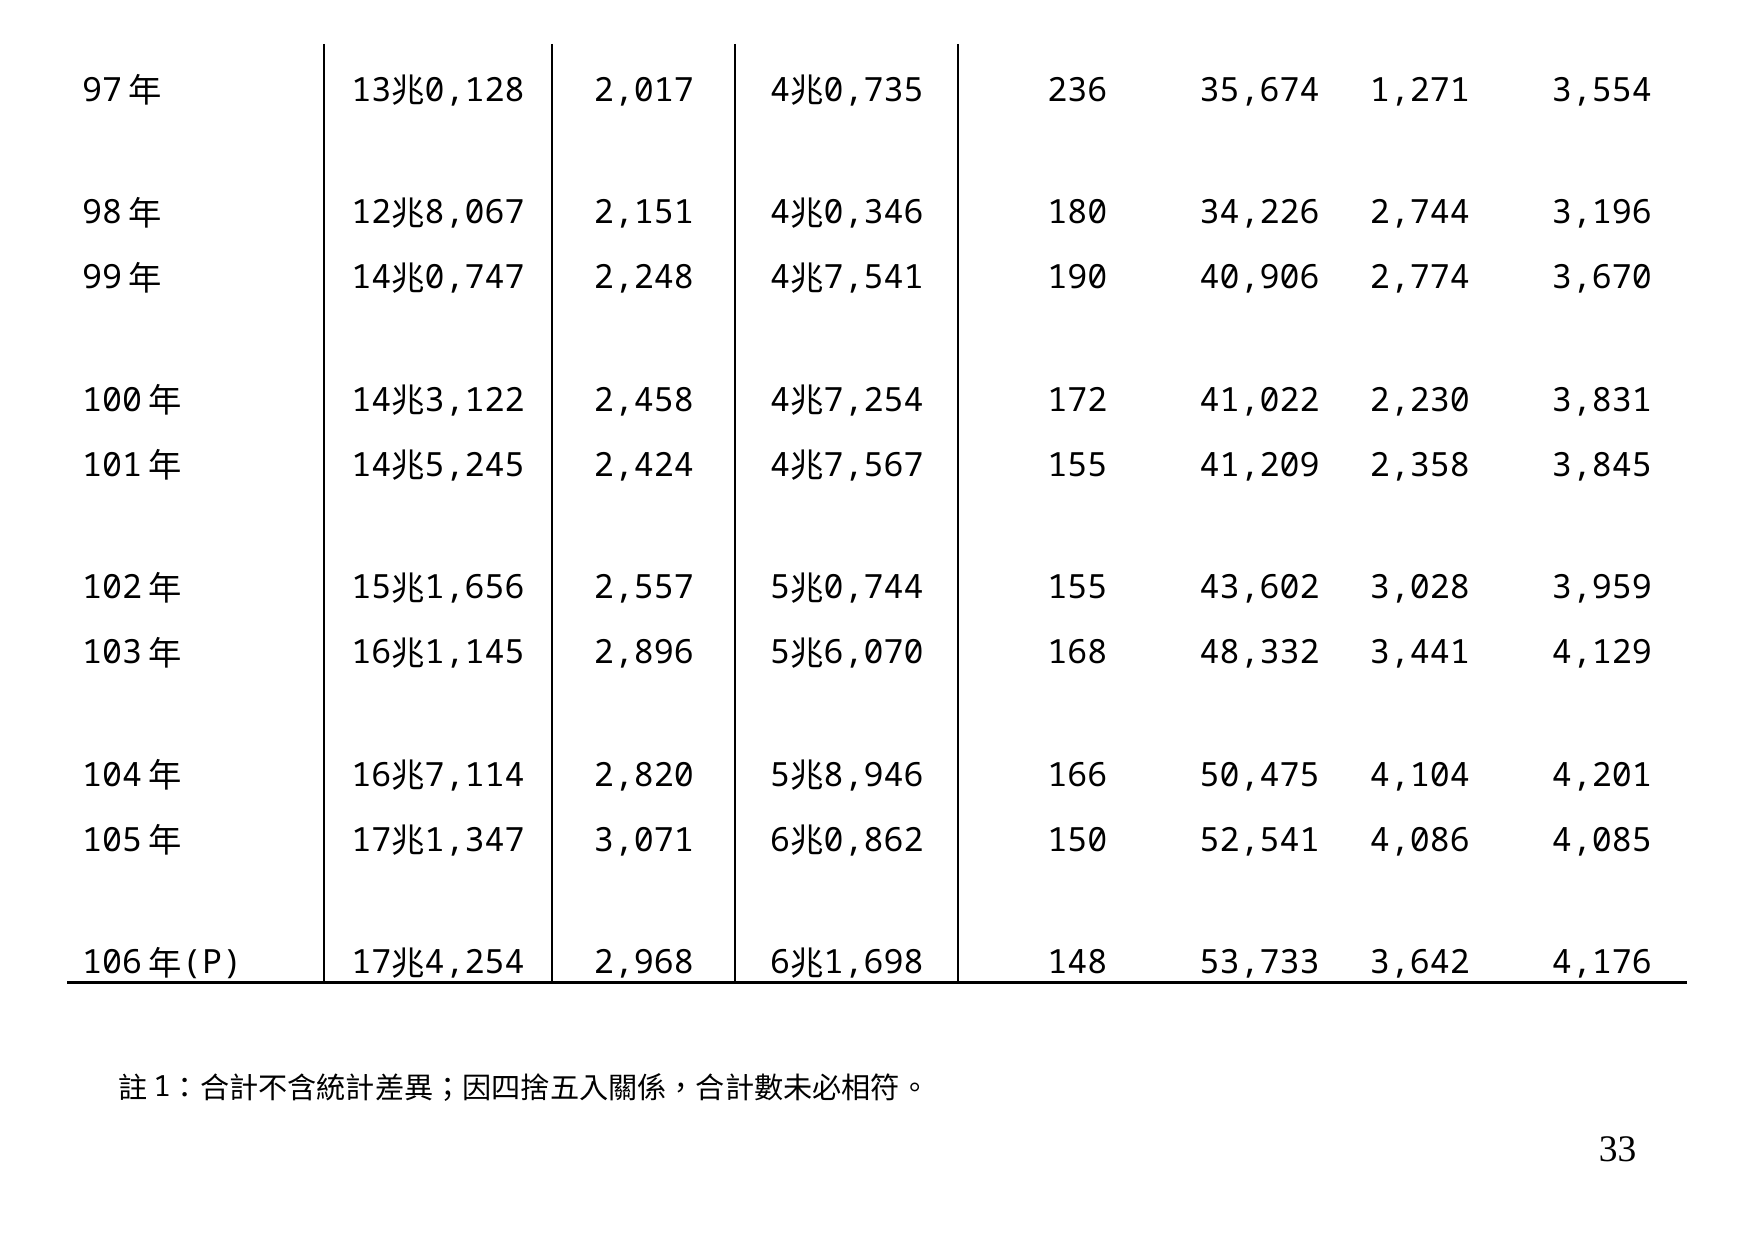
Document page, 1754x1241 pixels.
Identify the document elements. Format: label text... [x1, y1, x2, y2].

table_cell 155 [959, 486, 1196, 606]
table_cell 190 [959, 231, 1196, 299]
table_cell 97年 [67, 44, 323, 111]
table_cell 4兆7,541 [736, 231, 957, 299]
table_cell 41,209 [1196, 419, 1322, 486]
table_cell 48,332 [1196, 606, 1322, 674]
table_cell 5兆6,070 [736, 606, 957, 674]
table_cell 99年 [67, 231, 323, 299]
table_cell 101年 [67, 419, 323, 486]
table_cell 168 [959, 606, 1196, 674]
table_cell 98年 [67, 111, 323, 231]
table_cell 3,959 [1516, 486, 1687, 606]
table_cell 14兆5,245 [325, 419, 551, 486]
text 註1：合計不含統計差異；因四捨五入關係，合計數未必相符。 [118, 1044, 1636, 1106]
table_cell 2,458 [553, 299, 734, 419]
table_cell 2,820 [553, 674, 734, 794]
table_cell 2,968 [553, 861, 734, 981]
table_cell 35,674 [1196, 44, 1322, 111]
table_cell 5兆0,744 [736, 486, 957, 606]
table_cell 172 [959, 299, 1196, 419]
table_cell 41,022 [1196, 299, 1322, 419]
table_cell 103年 [67, 606, 323, 674]
table_cell 148 [959, 861, 1196, 981]
table_cell 16兆1,145 [325, 606, 551, 674]
table_cell 4,129 [1516, 606, 1687, 674]
table_cell 17兆1,347 [325, 794, 551, 861]
table_cell 2,248 [553, 231, 734, 299]
table_cell 14兆3,122 [325, 299, 551, 419]
table_cell 100年 [67, 299, 323, 419]
table_cell 4,201 [1516, 674, 1687, 794]
table_cell 2,358 [1323, 419, 1516, 486]
table_cell 4兆7,567 [736, 419, 957, 486]
table_cell 2,557 [553, 486, 734, 606]
table_cell 4,176 [1516, 861, 1687, 981]
table_cell 1,271 [1323, 44, 1516, 111]
table_cell 17兆4,254 [325, 861, 551, 981]
table_cell 14兆0,747 [325, 231, 551, 299]
table_cell 16兆7,114 [325, 674, 551, 794]
table_cell 2,017 [553, 44, 734, 111]
table_cell 4,104 [1323, 674, 1516, 794]
table_cell 3,642 [1323, 861, 1516, 981]
table_cell 3,071 [553, 794, 734, 861]
table_cell 105年 [67, 794, 323, 861]
table_cell 3,554 [1516, 44, 1687, 111]
table_cell 2,896 [553, 606, 734, 674]
table_cell 4兆0,735 [736, 44, 957, 111]
table_cell 3,670 [1516, 231, 1687, 299]
table_cell 40,906 [1196, 231, 1322, 299]
table_cell 3,845 [1516, 419, 1687, 486]
table_cell 2,230 [1323, 299, 1516, 419]
table_cell 155 [959, 419, 1196, 486]
table_cell 3,441 [1323, 606, 1516, 674]
table_cell 12兆8,067 [325, 111, 551, 231]
table_cell 3,831 [1516, 299, 1687, 419]
table_cell 34,226 [1196, 111, 1322, 231]
table_cell 4,086 [1323, 794, 1516, 861]
table_cell 180 [959, 111, 1196, 231]
table_cell 4兆0,346 [736, 111, 957, 231]
table_cell 6兆1,698 [736, 861, 957, 981]
table_cell 2,424 [553, 419, 734, 486]
table_cell 3,028 [1323, 486, 1516, 606]
table_cell 2,744 [1323, 111, 1516, 231]
table_cell 6兆0,862 [736, 794, 957, 861]
table_cell 15兆1,656 [325, 486, 551, 606]
table_cell 150 [959, 794, 1196, 861]
table_cell 4兆7,254 [736, 299, 957, 419]
table_cell 104年 [67, 674, 323, 794]
table_cell 166 [959, 674, 1196, 794]
table_cell 102年 [67, 486, 323, 606]
table_cell 236 [959, 44, 1196, 111]
table_cell 2,151 [553, 111, 734, 231]
table_cell 4,085 [1516, 794, 1687, 861]
table_cell 50,475 [1196, 674, 1322, 794]
table_cell 3,196 [1516, 111, 1687, 231]
table_cell 43,602 [1196, 486, 1322, 606]
table_cell 2,774 [1323, 231, 1516, 299]
table_cell 53,733 [1196, 861, 1322, 981]
table_cell 13兆0,128 [325, 44, 551, 111]
table_cell 106年(P) [67, 861, 323, 981]
table_cell 52,541 [1196, 794, 1322, 861]
table_cell 5兆8,946 [736, 674, 957, 794]
